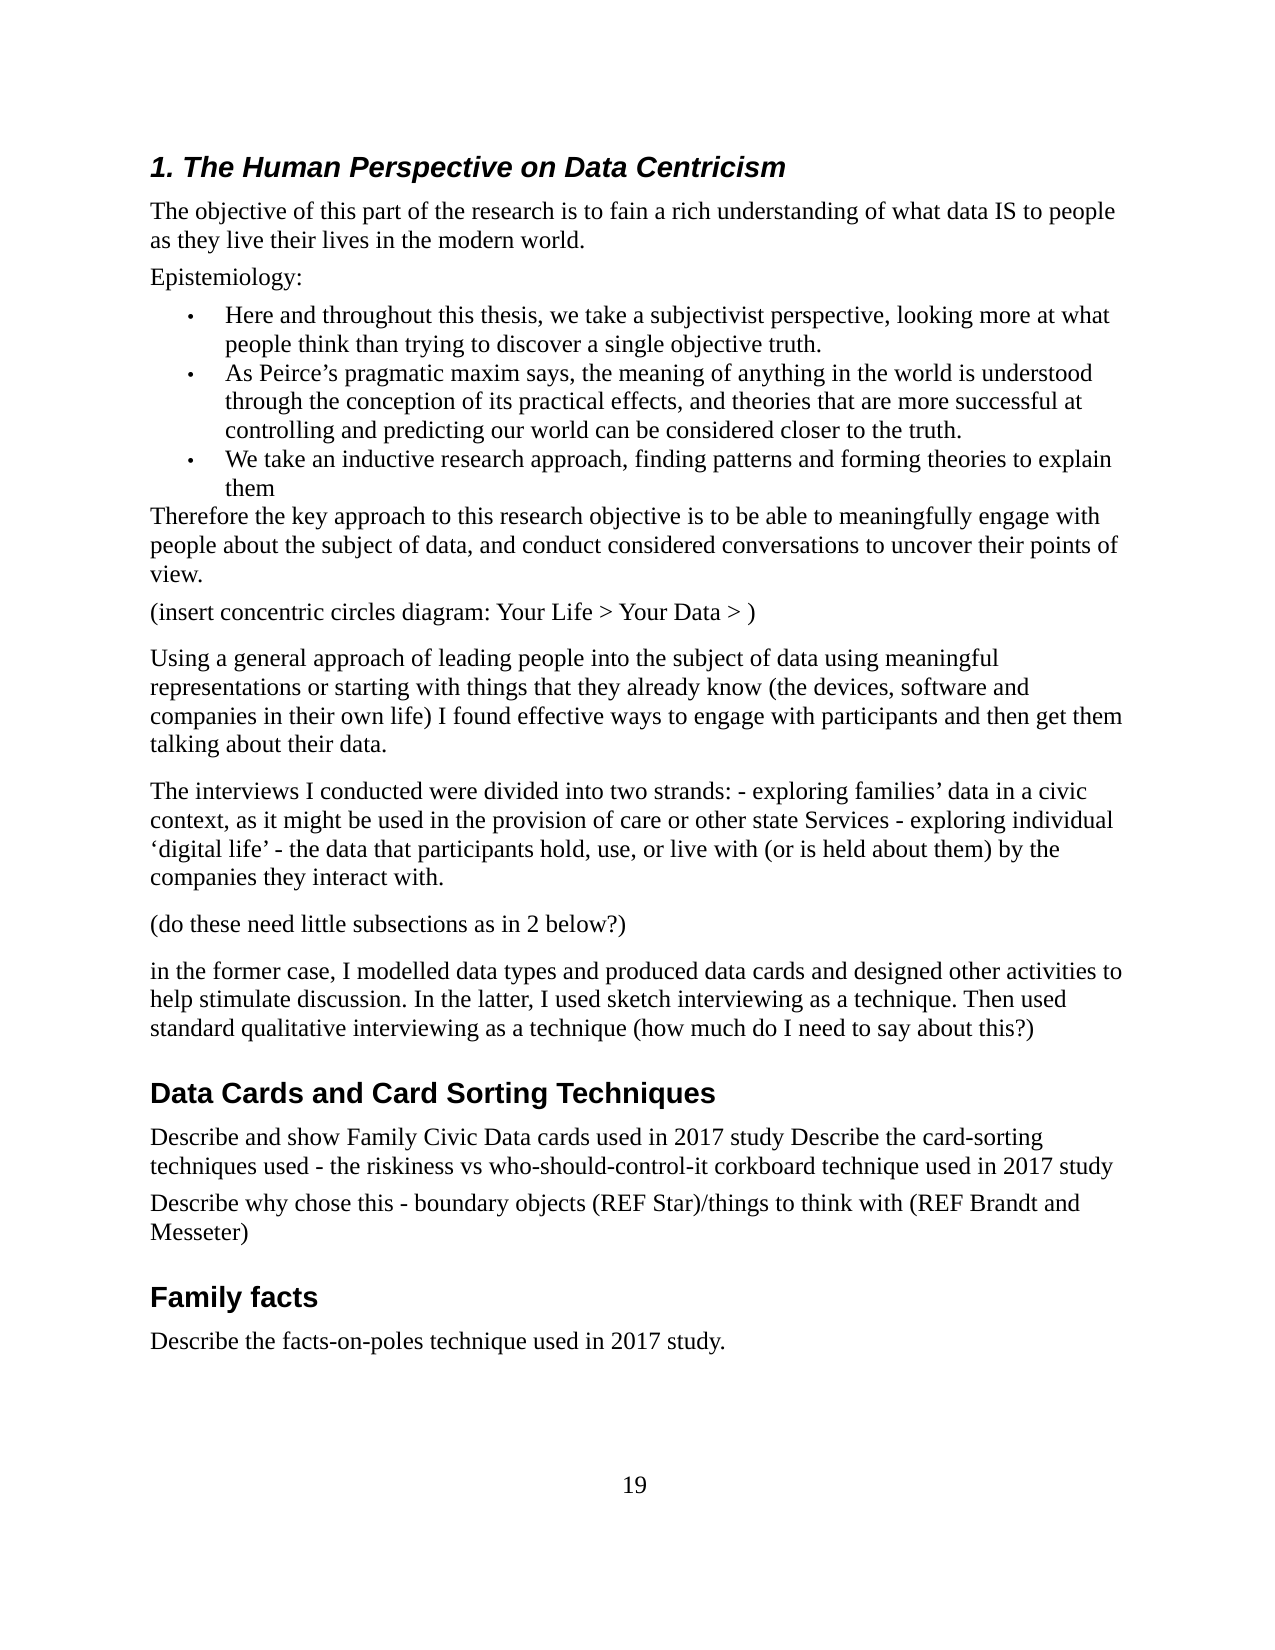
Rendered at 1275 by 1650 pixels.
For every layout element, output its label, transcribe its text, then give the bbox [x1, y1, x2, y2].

text The interviews I conducted were divided into two strands: - exploring families’ data in a civic context, as it might be used in the provision of care or other state Services - exploring individual ‘digital life’ - the data that participants hold, use, or live with (or is held about them) by the companies they interact with. [150, 776, 1125, 891]
text Therefore the key approach to this research objective is to be able to meaningfully engage with people about the subject of data, and conduct considered conversations to uncover their points of view. [150, 501, 1125, 588]
subtitle Data Cards and Card Sorting Techniques [150, 1076, 1125, 1109]
subtitle 1. The Human Perspective on Data Centricism [150, 150, 1125, 183]
list Here and throughout this thesis, we take a subjectivist perspective, looking more at what people think than trying to discover a single objective truth. [187, 300, 1125, 358]
text The objective of this part of the research is to fain a rich understanding of what data IS to people as they live their lives in the modern world. [150, 196, 1125, 253]
text in the former case, I modelled data types and produced data cards and designed other activities to help stimulate discussion. In the latter, I used sketch interviewing as a technique. Then used standard qualitative interviewing as a technique (how much do I need to say about this?) [150, 956, 1125, 1042]
text Describe why chose this - boundary objects (REF Star)/things to think with (REF Brandt and Messeter) [150, 1188, 1125, 1246]
list We take an inductive research approach, finding patterns and forming theories to explain them [187, 444, 1125, 501]
text Describe and show Family Civic Data cards used in 2017 study Describe the card-sorting techniques used - the riskiness vs who-should-control-it corkboard technique used in 2017 study [150, 1122, 1125, 1179]
text (do these need little subsections as in 2 below?) [150, 909, 1125, 938]
text Epistemiology: [150, 262, 1125, 291]
text (insert concentric circles diagram: Your Life > Your Data > ) [150, 597, 1125, 625]
list As Peirce’s pragmatic maxim says, the meaning of anything in the world is understood through the conception of its practical effects, and theories that are more successful at controlling and predicting our world can be considered closer to the truth. [187, 358, 1125, 444]
text Describe the facts-on-poles technique used in 2017 study. [150, 1326, 1125, 1355]
subtitle Family facts [150, 1280, 1125, 1313]
text Using a general approach of leading people into the subject of data using meaningful representations or starting with things that they already know (the devices, software and companies in their own life) I found effective ways to engage with participants and then get them talking about their data. [150, 643, 1125, 758]
